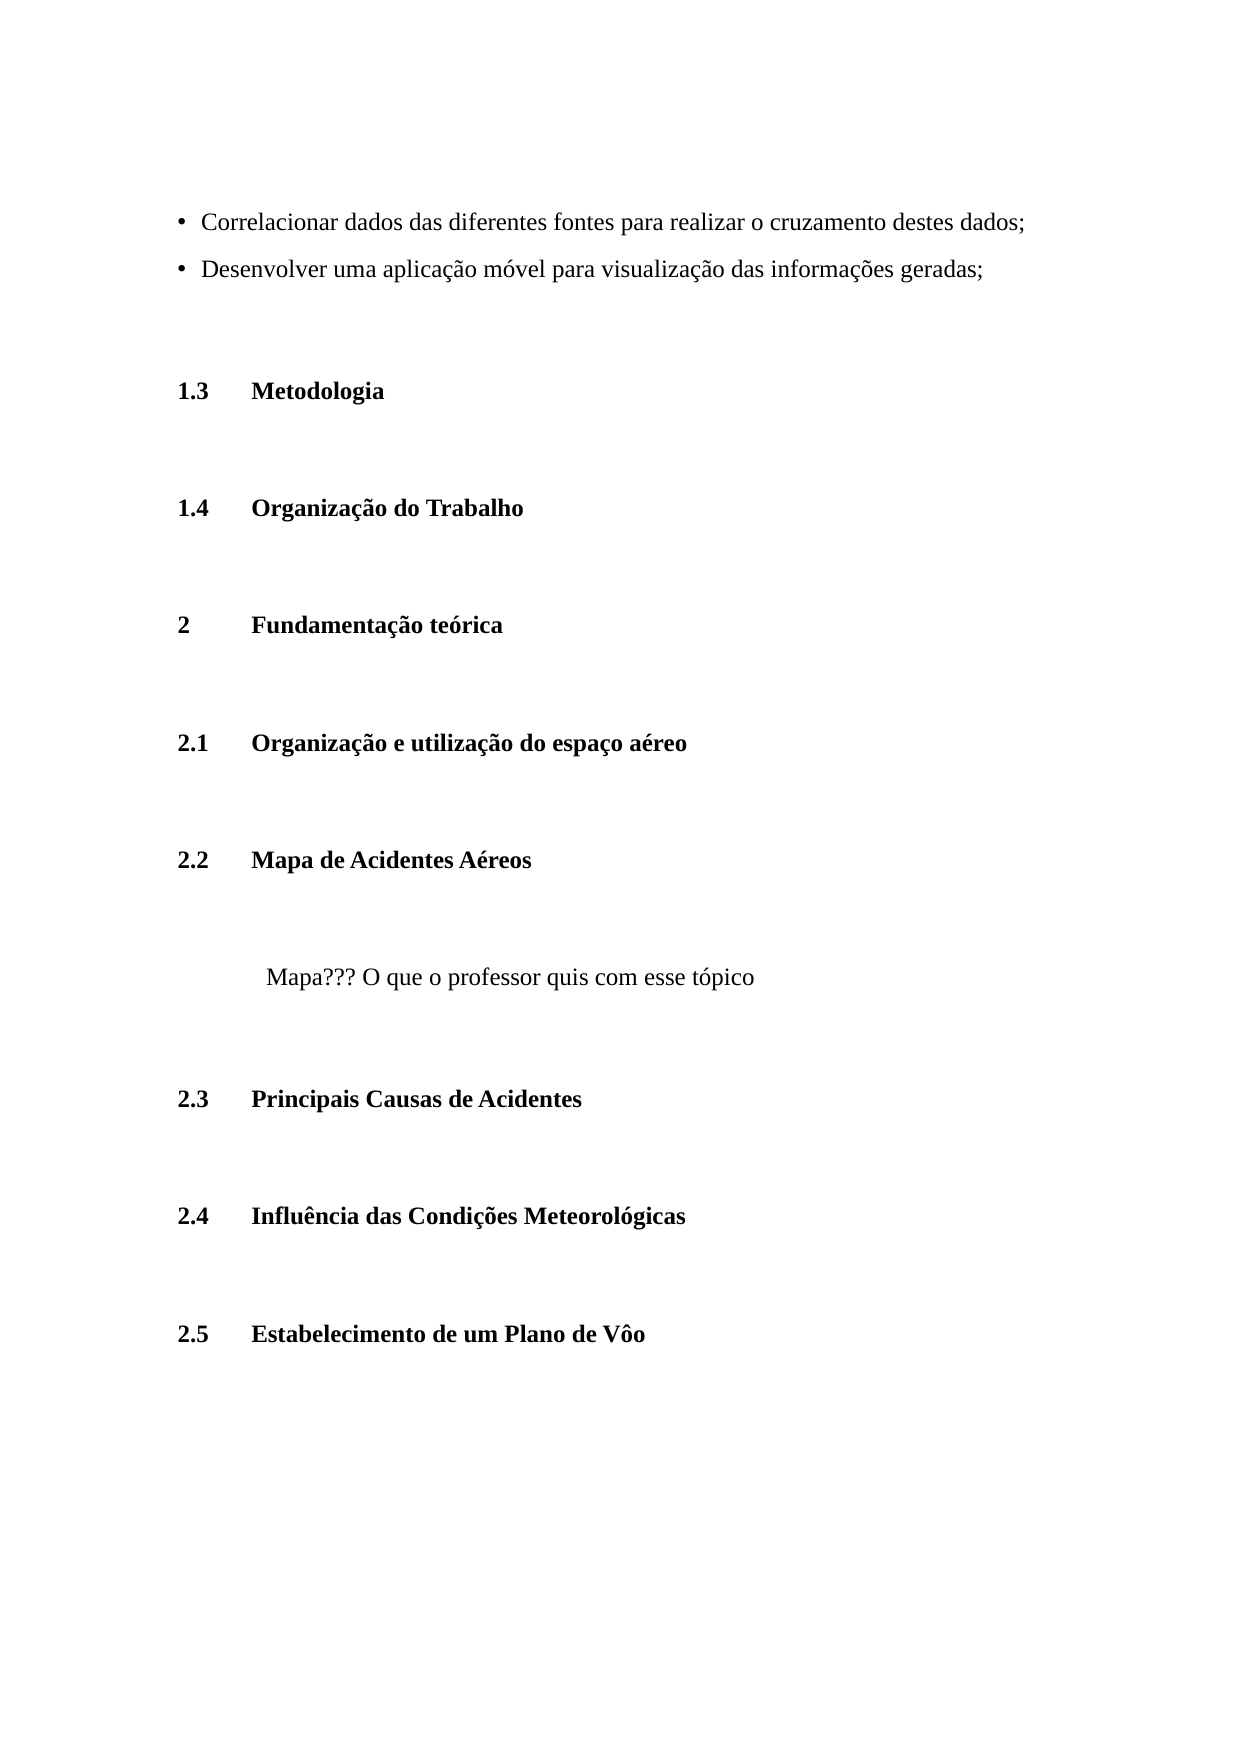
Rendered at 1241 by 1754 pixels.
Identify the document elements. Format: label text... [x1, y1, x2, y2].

subtitle Fundamentação teórica [177, 611, 1122, 639]
text Mapa??? O que o professor quis com esse tópico [177, 962, 1122, 991]
subtitle Influência das Condições Meteorológicas [177, 1201, 1122, 1230]
subtitle Mapa de Acidentes Aéreos [177, 845, 1122, 874]
subtitle Organização e utilização do espaço aéreo [177, 728, 1122, 757]
list Desenvolver uma aplicação móvel para visualização das informações geradas; [177, 254, 1122, 283]
subtitle Principais Causas de Acidentes [177, 1084, 1122, 1113]
subtitle Metodologia [177, 376, 1122, 405]
list Correlacionar dados das diferentes fontes para realizar o cruzamento destes dados; [177, 207, 1122, 235]
subtitle Estabelecimento de um Plano de Vôo [177, 1319, 1122, 1347]
subtitle Organização do Trabalho [177, 493, 1122, 522]
